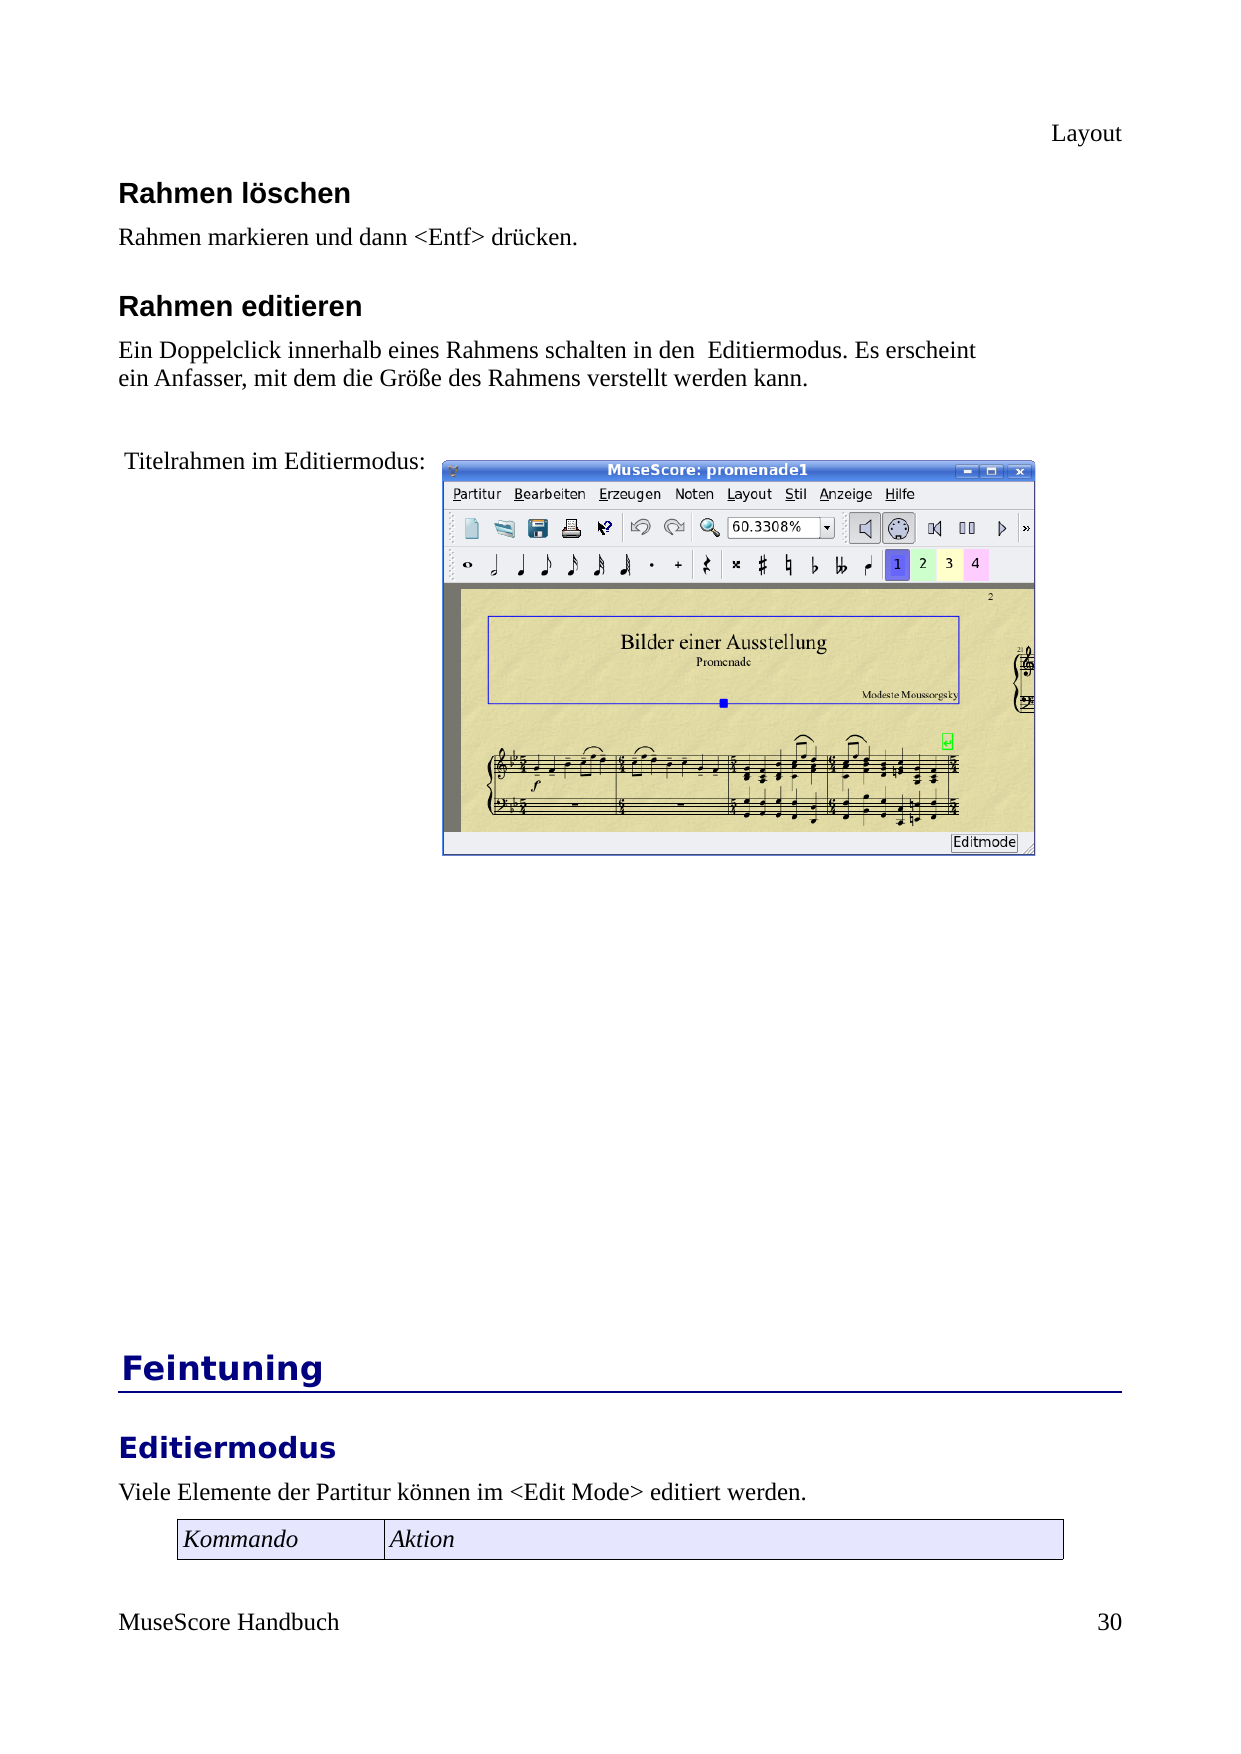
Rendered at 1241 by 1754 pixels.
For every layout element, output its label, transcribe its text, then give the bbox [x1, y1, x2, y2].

subtitle Editiermodus [118, 1431, 1122, 1465]
text Ein Doppelclick innerhalb eines Rahmens schalten in den Editiermodus. Es erscheint ein Anfasser, mit dem die Größe des Rahmens verstellt werden kann. [118, 335, 1004, 392]
text Viele Elemente der Partitur können im <Edit Mode> editiert werden. [118, 1477, 1004, 1506]
table_header Aktion [385, 1520, 1063, 1559]
subtitle Feintuning [118, 1347, 1122, 1391]
text Titelrahmen im Editiermodus: [118, 446, 1004, 460]
table_header Kommando [178, 1520, 384, 1559]
text Rahmen markieren und dann <Entf> drücken. [118, 222, 1004, 251]
subtitle Rahmen editieren [118, 289, 1122, 322]
picture [442, 460, 1036, 856]
subtitle Rahmen löschen [118, 176, 1122, 210]
